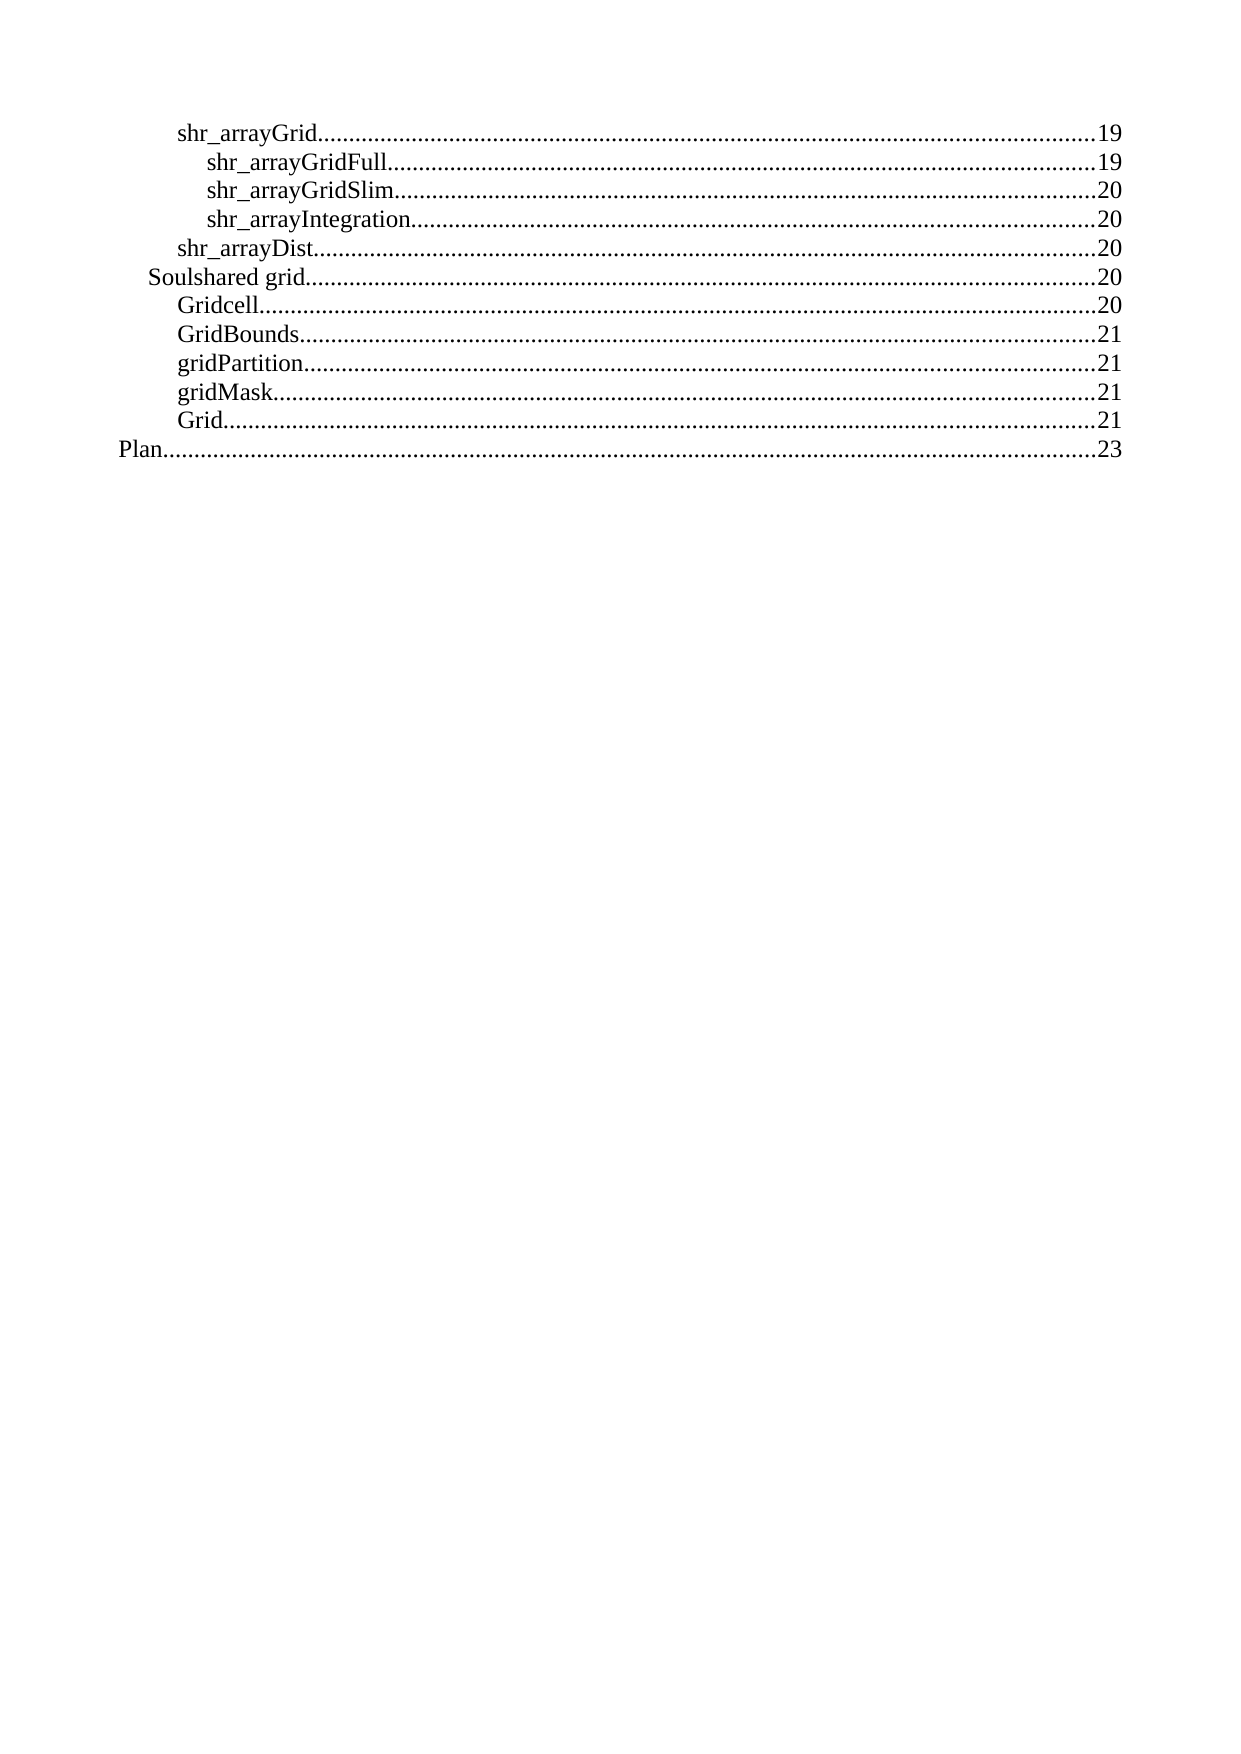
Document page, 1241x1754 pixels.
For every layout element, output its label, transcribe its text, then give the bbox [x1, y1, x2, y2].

text Plan 23 [118, 434, 1122, 463]
text gridPartition 21 [177, 348, 1122, 377]
text Grid 21 [177, 406, 1122, 434]
text Soulshared grid 20 [148, 262, 1122, 291]
text Gridcell 20 [177, 291, 1122, 319]
text shr_arrayGridFull 19 [207, 147, 1122, 176]
text GridBounds 21 [177, 319, 1122, 348]
text shr_arrayGrid 19 [177, 118, 1122, 147]
text shr_arrayIntegration 20 [207, 204, 1122, 233]
text shr_arrayGridSlim 20 [207, 176, 1122, 204]
text gridMask 21 [177, 377, 1122, 406]
text shr_arrayDist 20 [177, 233, 1122, 262]
